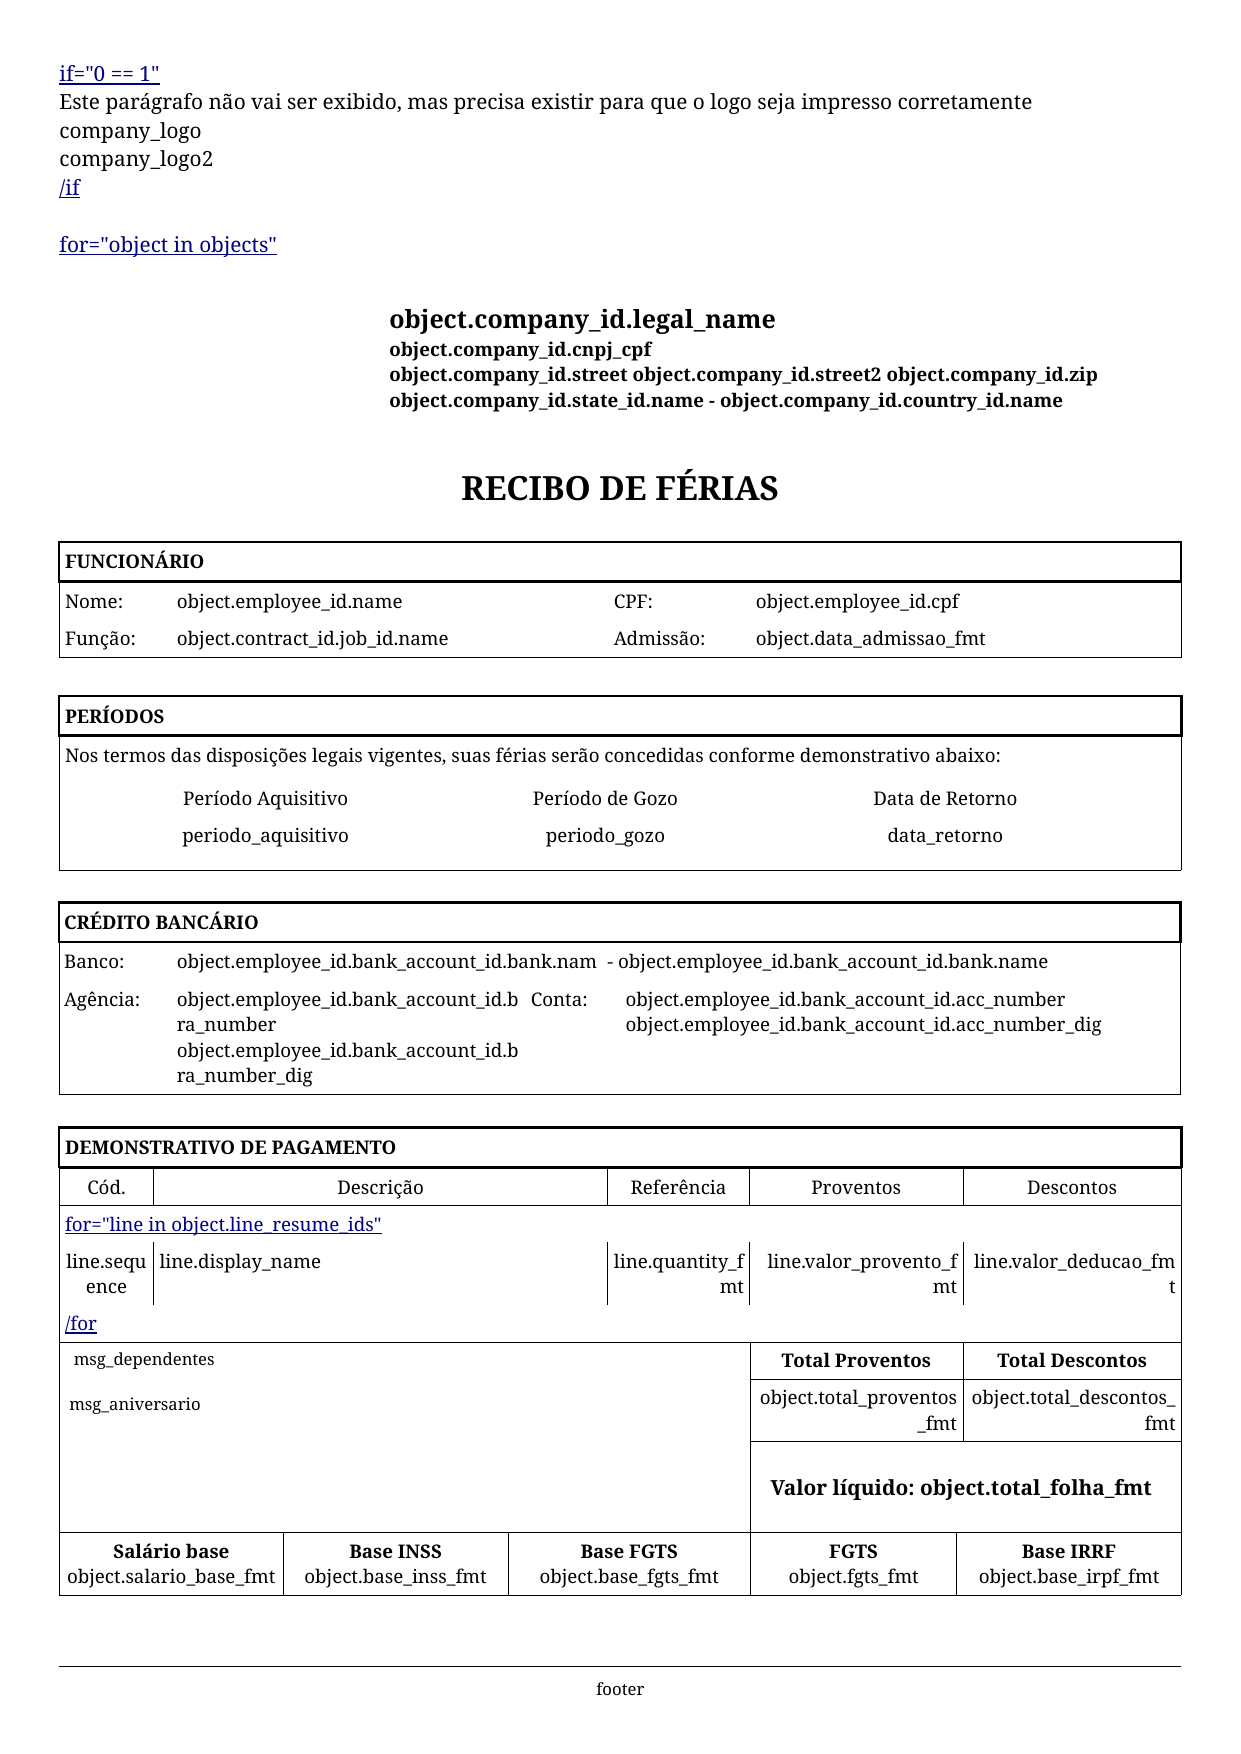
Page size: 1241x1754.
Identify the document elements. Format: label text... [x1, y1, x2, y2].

table_cell object.employee_id.name [171, 583, 608, 619]
table_cell Admissão: [608, 620, 750, 657]
table_cell [413, 817, 472, 854]
table_header Base INSS object.base_inss_fmt [284, 1533, 508, 1595]
table_header for="line in object.line_resume_ids" [60, 1206, 1181, 1242]
table_header Base IRRF object.base_irpf_fmt [957, 1533, 1181, 1595]
table_cell object.contract_id.job_id.name [171, 620, 608, 657]
table_cell Período Aquisitivo [118, 780, 413, 817]
table_cell Agência: [60, 980, 171, 1094]
table_header Cód. [60, 1169, 153, 1205]
table_cell Valor líquido: object.total_folha_fmt [751, 1442, 1181, 1532]
table_cell Função: [60, 620, 171, 657]
table_cell Banco: [60, 943, 171, 980]
table_cell [59, 1095, 1181, 1126]
table_header [59, 281, 360, 434]
table_cell object.employee_id.bank_account_id.acc_number object.employee_id.bank_account_id.acc_number_dig [620, 980, 1180, 1094]
table_cell object.employee_id.cpf [750, 583, 1181, 619]
table_cell line.display_name [154, 1242, 607, 1305]
table_cell PERÍODOS [60, 697, 1180, 734]
table_cell [739, 817, 797, 854]
table_header Total Proventos [751, 1343, 963, 1379]
table_cell data_retorno [797, 817, 1093, 854]
table_cell [739, 780, 797, 817]
table_cell [1093, 817, 1181, 854]
table_cell object.data_admissao_fmt [750, 620, 1181, 657]
table_header Proventos [750, 1169, 963, 1205]
table_cell object.total_proventos_fmt [751, 1380, 963, 1441]
table_header Total Descontos [964, 1343, 1181, 1379]
table_header Base FGTS object.base_fgts_fmt [509, 1533, 750, 1595]
text if="0 == 1" [59, 59, 1181, 87]
table_cell /for [60, 1305, 1181, 1342]
table_cell Data de Retorno [797, 780, 1093, 817]
table_header msg_dependentes msg_aniversario [60, 1343, 750, 1532]
table_header FGTS object.fgts_fmt [751, 1533, 956, 1595]
table_cell Nome: [60, 583, 171, 619]
table_header CRÉDITO BANCÁRIO [60, 904, 1179, 941]
table_header Descontos [964, 1169, 1181, 1205]
table_cell Nos termos das disposições legais vigentes, suas férias serão concedidas conforme demonstrativo abaixo: [60, 737, 1181, 780]
table_header Referência [608, 1169, 749, 1205]
table_cell [60, 817, 118, 854]
table_header Descrição [154, 1169, 607, 1205]
text for="object in objects" [59, 230, 1181, 258]
text company_logo [59, 116, 1181, 144]
table_cell object.employee_id.bank_account_id.bra_number object.employee_id.bank_account_id.bra_number_dig [171, 980, 525, 1094]
text Este parágrafo não vai ser exibido, mas precisa existir para que o logo seja impresso corretamente [59, 87, 1181, 116]
table_header object.company_id.legal_name object.company_id.cnpj_cpf object.company_id.street object.company_id.street2 object.company_id.zip object.company_id.state_id.name - object.company_id.country_id.name [360, 281, 1181, 434]
table_cell DEMONSTRATIVO DE PAGAMENTO [60, 1129, 1180, 1166]
table_cell line.quantity_fmt [608, 1242, 749, 1305]
text /if [59, 173, 1181, 201]
table_cell line.valor_deducao_fmt [964, 1242, 1181, 1305]
table_cell object.employee_id.bank_account_id.bank.nam - object.employee_id.bank_account_id.bank.name [171, 943, 1180, 980]
table_cell object.total_descontos_fmt [964, 1380, 1181, 1441]
table_cell [1093, 780, 1181, 817]
table_cell Período de Gozo [472, 780, 739, 817]
table_header RECIBO DE FÉRIAS [59, 434, 1181, 541]
table_cell FUNCIONÁRIO [60, 543, 1180, 580]
table_cell Conta: [525, 980, 619, 1094]
table_cell CPF: [608, 583, 750, 619]
table_cell line.sequence [60, 1242, 153, 1305]
table_header Salário base object.salario_base_fmt [60, 1533, 283, 1595]
table_cell [59, 658, 1181, 694]
table_cell periodo_aquisitivo [118, 817, 413, 854]
table_cell periodo_gozo [472, 817, 739, 854]
table_cell [60, 854, 1181, 869]
table_cell line.valor_provento_fmt [750, 1242, 963, 1305]
table_cell [60, 780, 118, 817]
text company_logo2 [59, 144, 1181, 173]
table_cell [413, 780, 472, 817]
table_cell [59, 871, 1181, 901]
